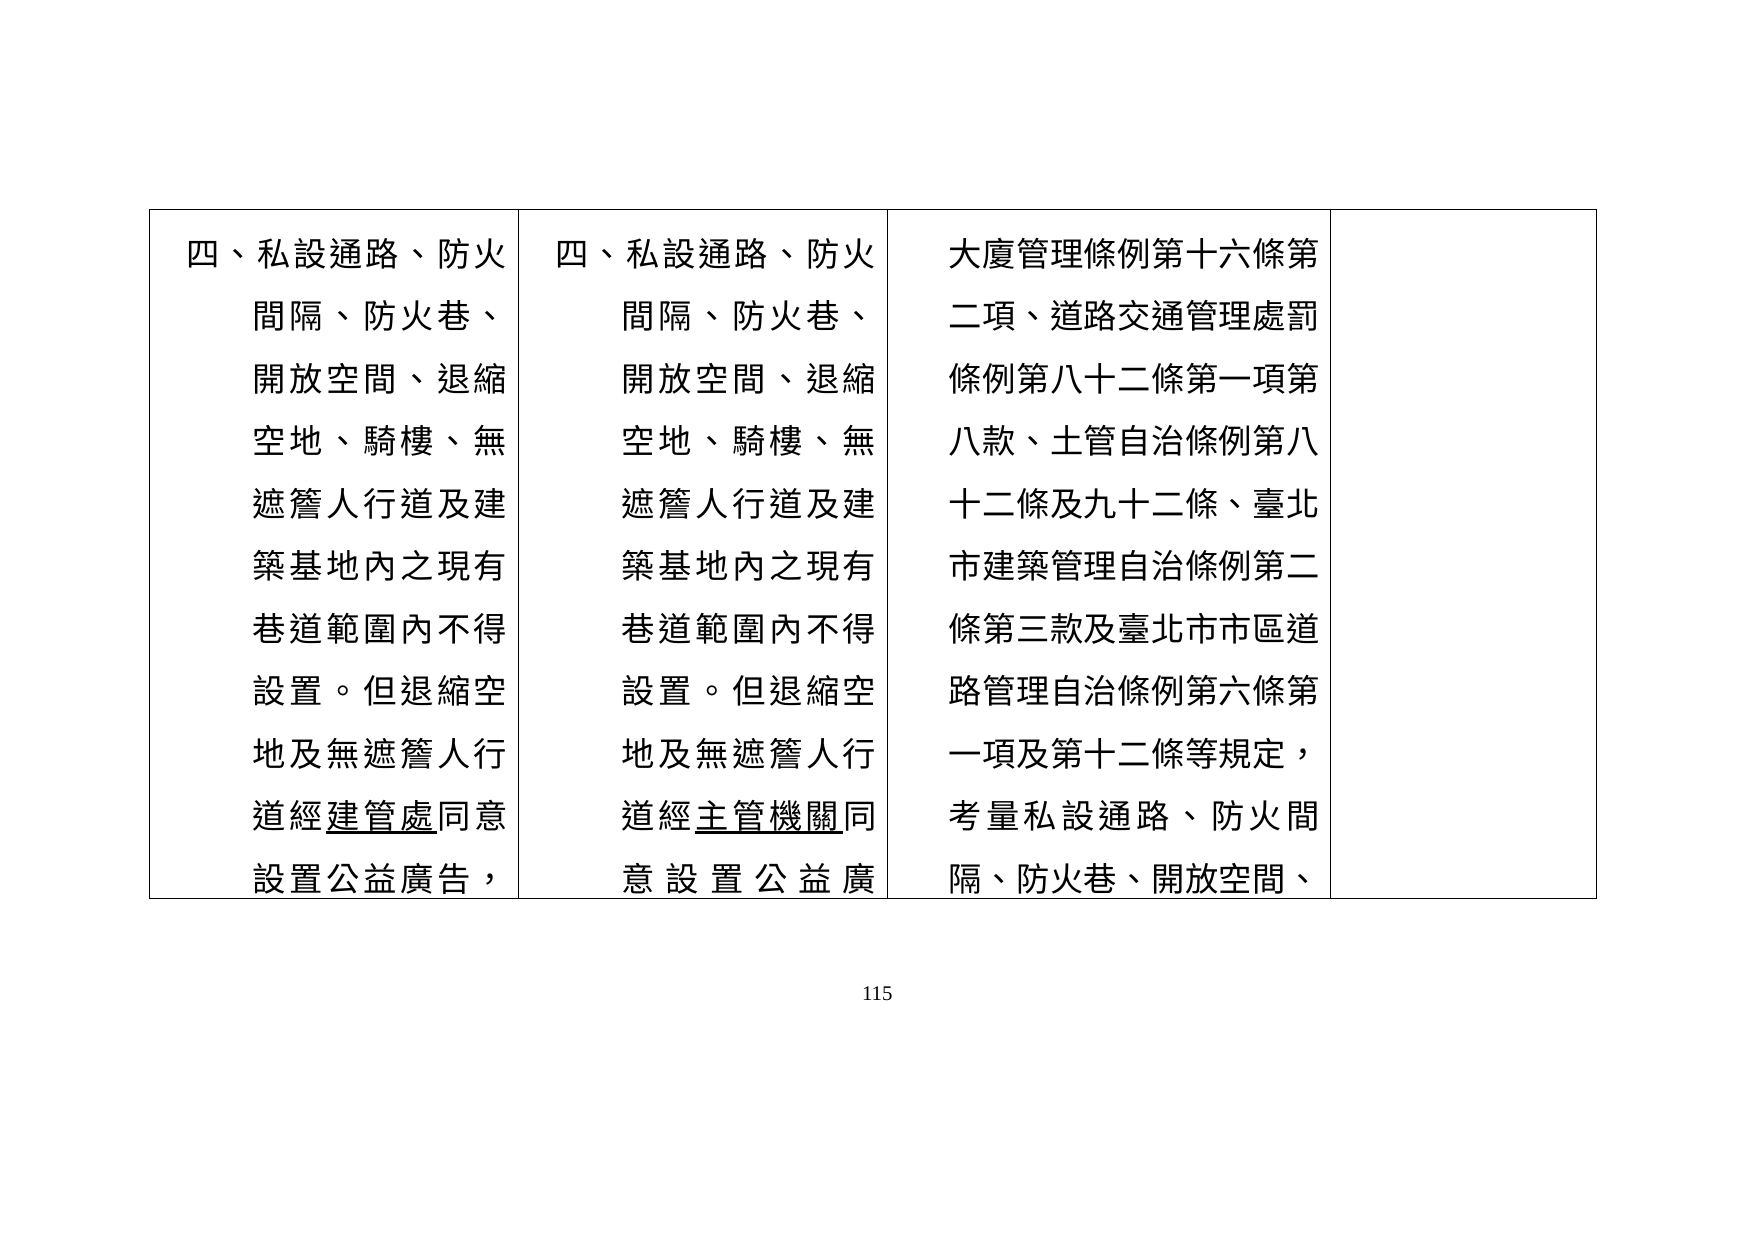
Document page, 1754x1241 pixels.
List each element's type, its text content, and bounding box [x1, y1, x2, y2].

table_cell 四、私設通路、防火間隔、防火巷、開放空間、退縮空地、騎樓、無遮簷人行道及建築基地內之現有巷道範圍內不得設置。但退縮空地及無遮簷人行道經建管處同意設置公益廣告， [150, 210, 518, 897]
table_cell 大廈管理條例第十六條第二項、道路交通管理處罰條例第八十二條第一項第八款、土管自治條例第八十二條及九十二條、臺北市建築管理自治條例第二條第三款及臺北市市區道路管理自治條例第六條第一項及第十二條等規定，考量私設通路、防火間隔、防火巷、開放空間、 [888, 210, 1330, 897]
table_cell [1331, 210, 1596, 897]
table_cell 四、私設通路、防火間隔、防火巷、開放空間、退縮空地、騎樓、無遮簷人行道及建築基地內之現有巷道範圍內不得設置。但退縮空地及無遮簷人行道經主管機關同意設置公益廣 [519, 210, 887, 897]
